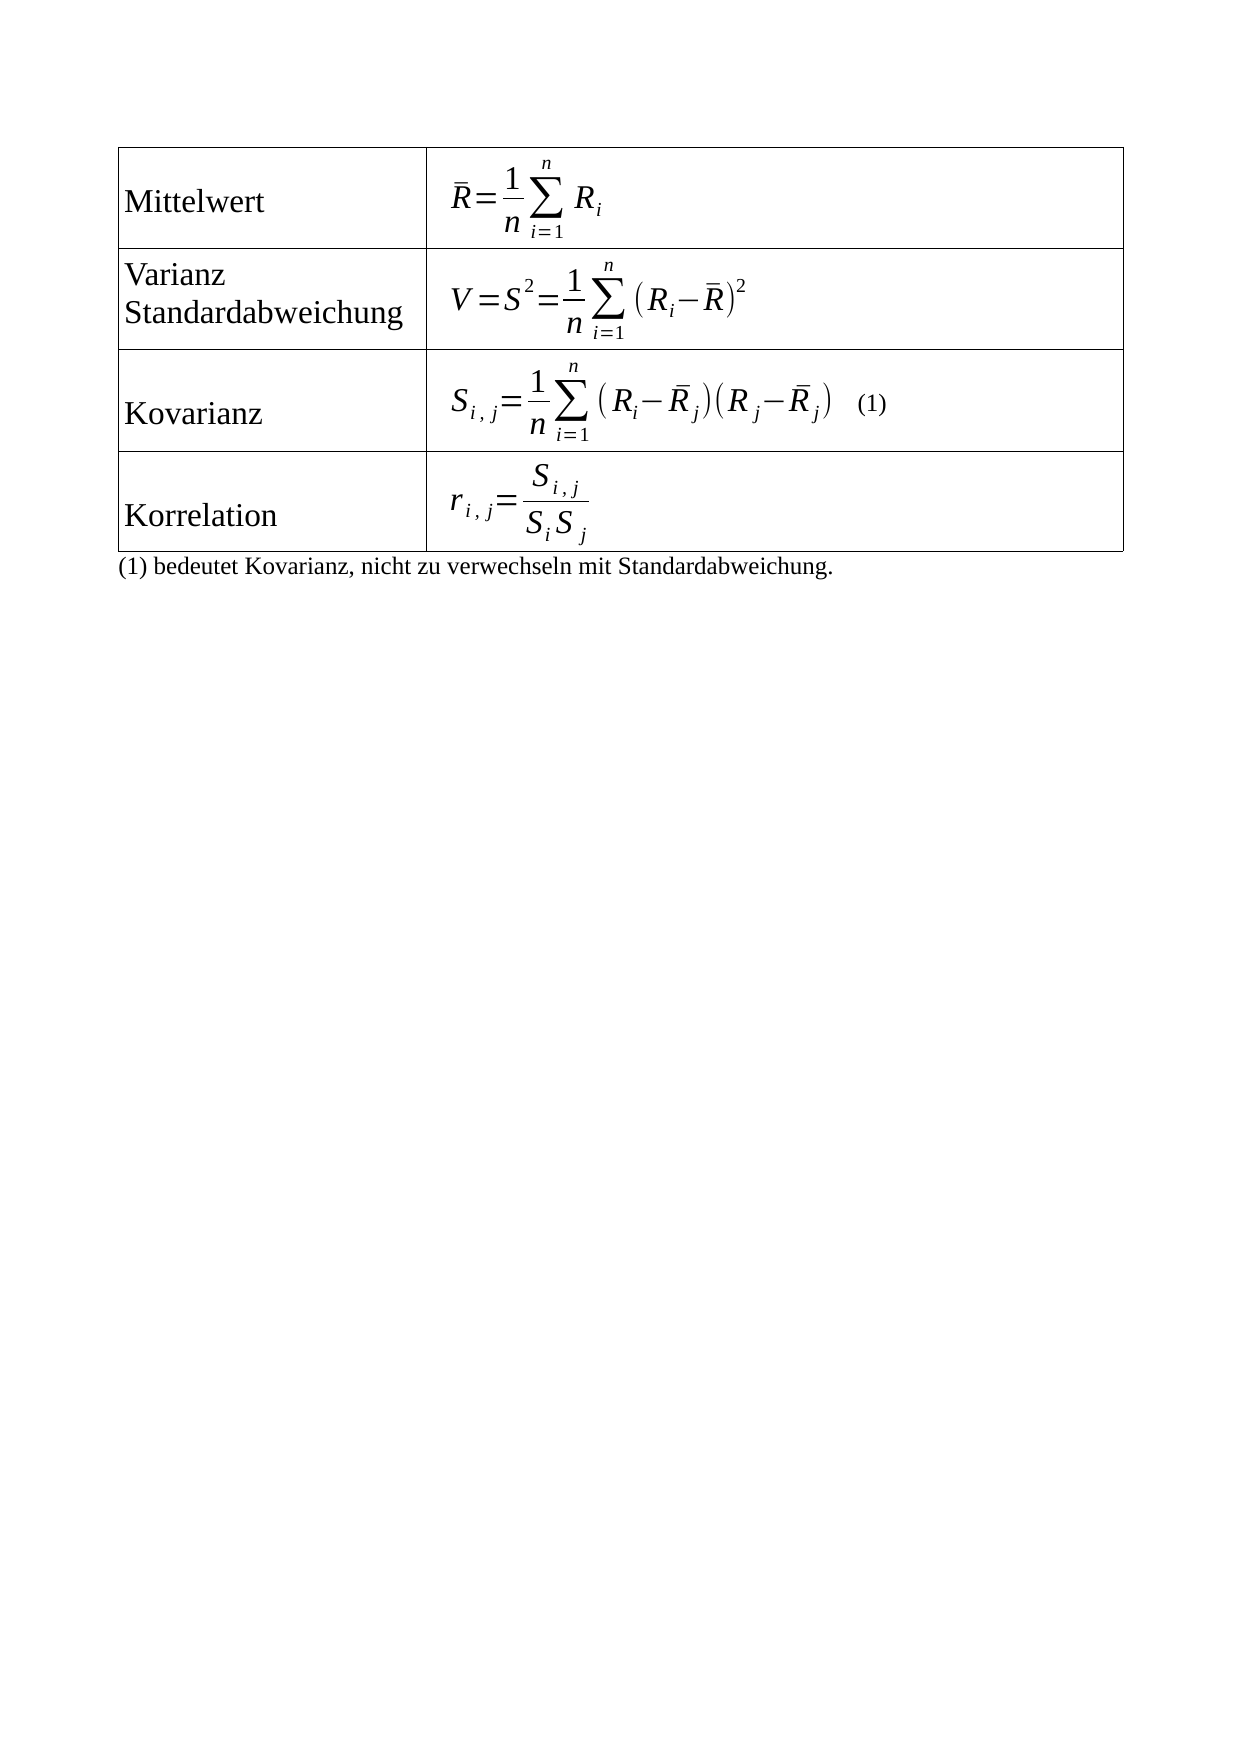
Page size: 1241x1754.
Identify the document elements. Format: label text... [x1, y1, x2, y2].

table_cell Varianz Standardabweichung [119, 249, 426, 349]
table_header [427, 148, 1123, 248]
text (1) bedeutet Kovarianz, nicht zu verwechseln mit Standardabweichung. [118, 552, 1122, 580]
table_cell Kovarianz [119, 350, 426, 451]
table_cell [427, 249, 1123, 349]
table_header Mittelwert [119, 148, 426, 248]
table_cell [427, 452, 1123, 551]
table_cell (1) [427, 350, 1123, 451]
table_cell Korrelation [119, 452, 426, 551]
